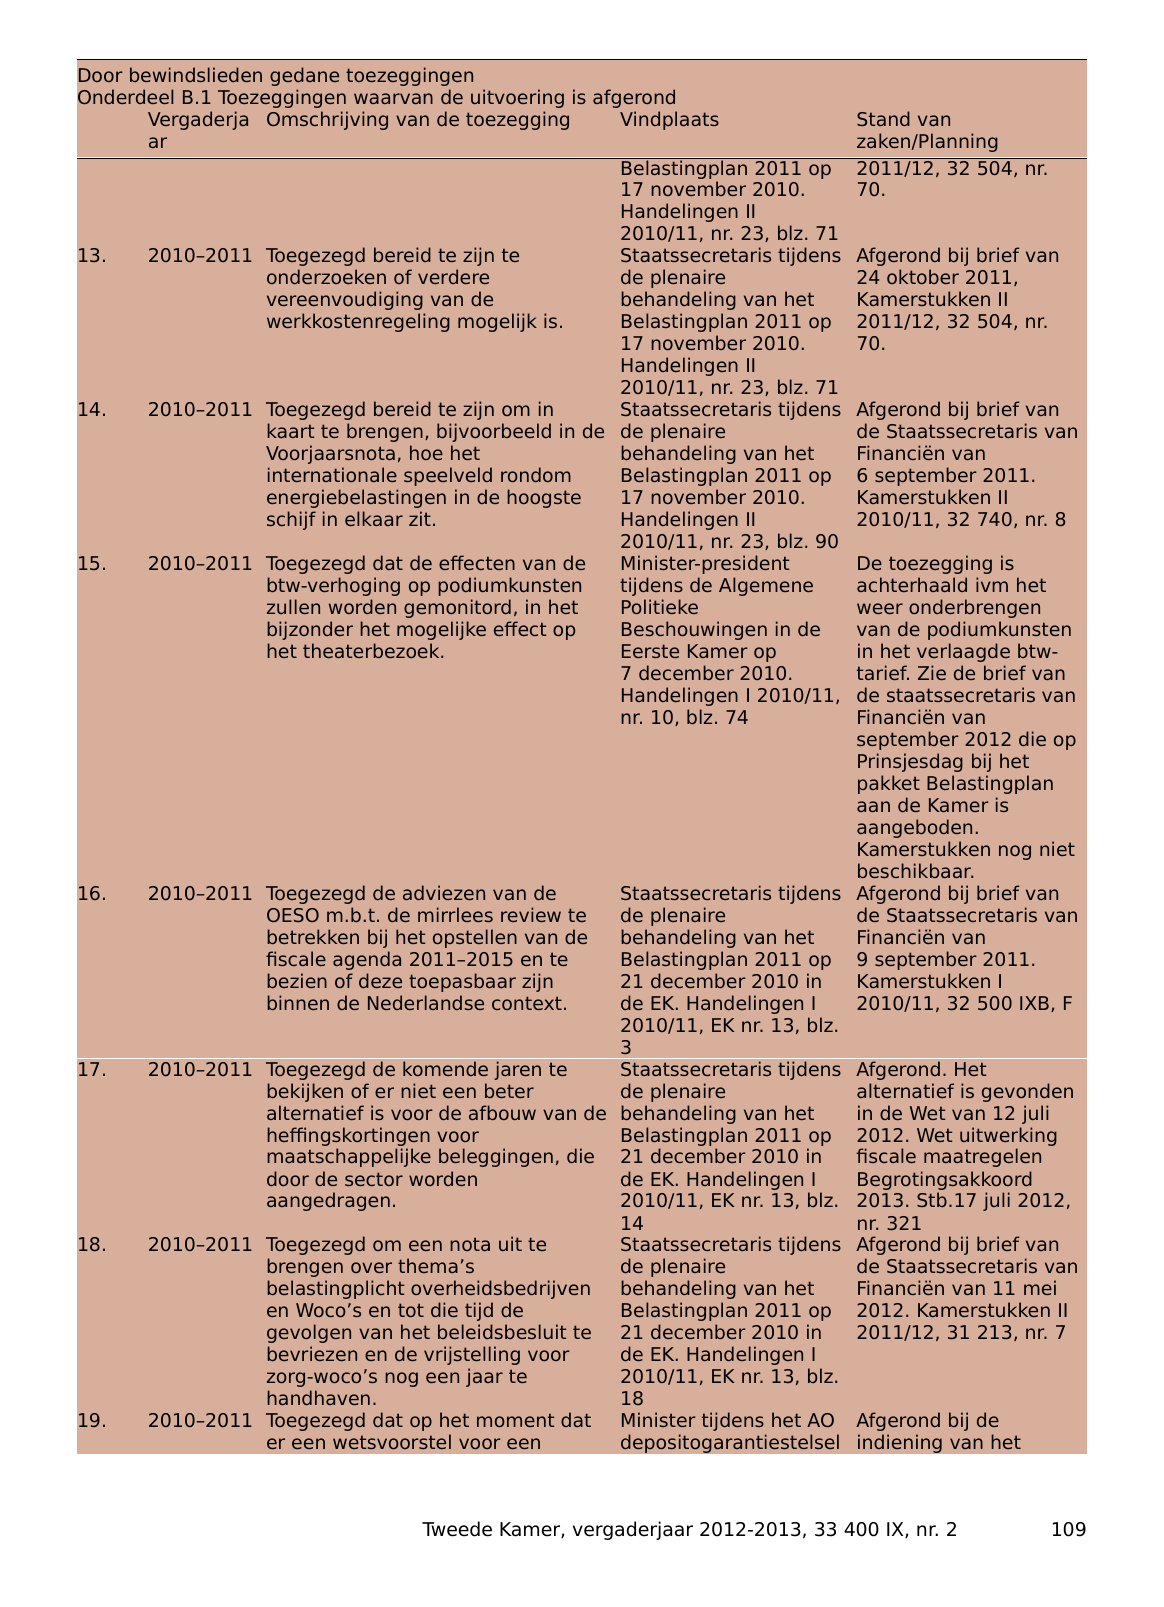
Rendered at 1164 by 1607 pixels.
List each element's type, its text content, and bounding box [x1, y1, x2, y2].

table_cell 15. [77, 553, 142, 883]
table_cell Afgerond bij brief van de Staatssecretaris van Financiën van 6 september 2011. Kamerstukken II 2010/11, 32 740, nr. 8 [850, 399, 1087, 553]
table_cell Staatssecretaris tijdens de plenaire behandeling van het Belastingplan 2011 op 21 december 2010 in de EK. Handelingen I 2010/11, EK nr. 13, blz. 3 [614, 883, 850, 1058]
table_cell Staatssecretaris tijdens de plenaire behandeling van het Belastingplan 2011 op 21 december 2010 in de EK. Handelingen I 2010/11, EK nr. 13, blz. 18 [614, 1234, 850, 1410]
table_header Door bewindslieden gedane toezeggingen [77, 60, 1087, 87]
table_cell [77, 109, 142, 157]
table_cell Toegezegd dat de effecten van de btw-verhoging op podiumkunsten zullen worden gemonitord, in het bijzonder het mogelijke effect op het theaterbezoek. [260, 553, 614, 883]
table_cell 16. [77, 883, 142, 1058]
table_cell 2010–2011 [142, 1059, 260, 1234]
table_cell Afgerond. Het alternatief is gevonden in de Wet van 12 juli 2012. Wet uitwerking fiscale maatregelen Begrotingsakkoord 2013. Stb.17 juli 2012, nr. 321 [850, 1059, 1087, 1234]
table_cell Toegezegd bereid te zijn te onderzoeken of verdere vereenvoudiging van de werkkostenregeling mogelijk is. [260, 245, 614, 399]
table_cell Toegezegd om een nota uit te brengen over thema’s belastingplicht overheidsbedrijven en Woco’s en tot die tijd de gevolgen van het beleidsbesluit te bevriezen en de vrijstelling voor zorg-woco’s nog een jaar te handhaven. [260, 1234, 614, 1410]
table_cell Staatssecretaris tijdens de plenaire behandeling van het Belastingplan 2011 op 21 december 2010 in de EK. Handelingen I 2010/11, EK nr. 13, blz. 14 [614, 1059, 850, 1234]
table_cell 13. [77, 245, 142, 399]
table_cell Omschrijving van de toezegging [260, 109, 614, 157]
table_cell 2010–2011 [142, 1234, 260, 1410]
table_cell 18. [77, 1234, 142, 1410]
table_cell Minister tijdens het AO depositogarantiestelsel [614, 1410, 850, 1454]
table_cell Afgerond bij brief van 24 oktober 2011, Kamerstukken II 2011/12, 32 504, nr. 70. [850, 245, 1087, 399]
table_cell 19. [77, 1410, 142, 1454]
table_cell 2010–2011 [142, 883, 260, 1058]
table_cell 2011/12, 32 504, nr. 70. [850, 159, 1087, 245]
table_cell Toegezegd dat op het moment dat er een wetsvoorstel voor een [260, 1410, 614, 1454]
table_cell Afgerond bij de indiening van het [850, 1410, 1087, 1454]
table_cell 2010–2011 [142, 245, 260, 399]
table_cell Vergaderjaar [142, 109, 260, 157]
table_cell [260, 159, 614, 245]
table_cell Minister-president tijdens de Algemene Politieke Beschouwingen in de Eerste Kamer op 7 december 2010. Handelingen I 2010/11, nr. 10, blz. 74 [614, 553, 850, 883]
table_cell 2010–2011 [142, 1410, 260, 1454]
table_cell Staatssecretaris tijdens de plenaire behandeling van het Belastingplan 2011 op 17 november 2010. Handelingen II 2010/11, nr. 23, blz. 71 [614, 245, 850, 399]
table_cell Belastingplan 2011 op 17 november 2010. Handelingen II 2010/11, nr. 23, blz. 71 [614, 159, 850, 245]
table_cell Staatssecretaris tijdens de plenaire behandeling van het Belastingplan 2011 op 17 november 2010. Handelingen II 2010/11, nr. 23, blz. 90 [614, 399, 850, 553]
table_cell Toegezegd de adviezen van de OESO m.b.t. de mirrlees review te betrekken bij het opstellen van de fiscale agenda 2011–2015 en te bezien of deze toepasbaar zijn binnen de Nederlandse context. [260, 883, 614, 1058]
table_cell Toegezegd bereid te zijn om in kaart te brengen, bijvoorbeeld in de Voorjaarsnota, hoe het internationale speelveld rondom energiebelastingen in de hoogste schijf in elkaar zit. [260, 399, 614, 553]
table_cell Stand van zaken/Planning [850, 109, 1087, 157]
table_cell 2010–2011 [142, 399, 260, 553]
table_cell Afgerond bij brief van de Staatssecretaris van Financiën van 11 mei 2012. Kamerstukken II 2011/12, 31 213, nr. 7 [850, 1234, 1087, 1410]
table_cell [77, 159, 142, 245]
table_cell 14. [77, 399, 142, 553]
table_cell [142, 159, 260, 245]
table_cell 2010–2011 [142, 553, 260, 883]
table_cell Vindplaats [614, 109, 850, 157]
table_cell Afgerond bij brief van de Staatssecretaris van Financiën van 9 september 2011. Kamerstukken I 2010/11, 32 500 IXB, F [850, 883, 1087, 1058]
table_cell 17. [77, 1059, 142, 1234]
table_cell De toezegging is achterhaald ivm het weer onderbrengen van de podiumkunsten in het verlaagde btw-tarief. Zie de brief van de staatssecretaris van Financiën van september 2012 die op Prinsjesdag bij het pakket Belastingplan aan de Kamer is aangeboden. Kamerstukken nog niet beschikbaar. [850, 553, 1087, 883]
table_cell Toegezegd de komende jaren te bekijken of er niet een beter alternatief is voor de afbouw van de heffingskortingen voor maatschappelijke beleggingen, die door de sector worden aangedragen. [260, 1059, 614, 1234]
table_cell Onderdeel B.1 Toezeggingen waarvan de uitvoering is afgerond [77, 87, 1087, 109]
